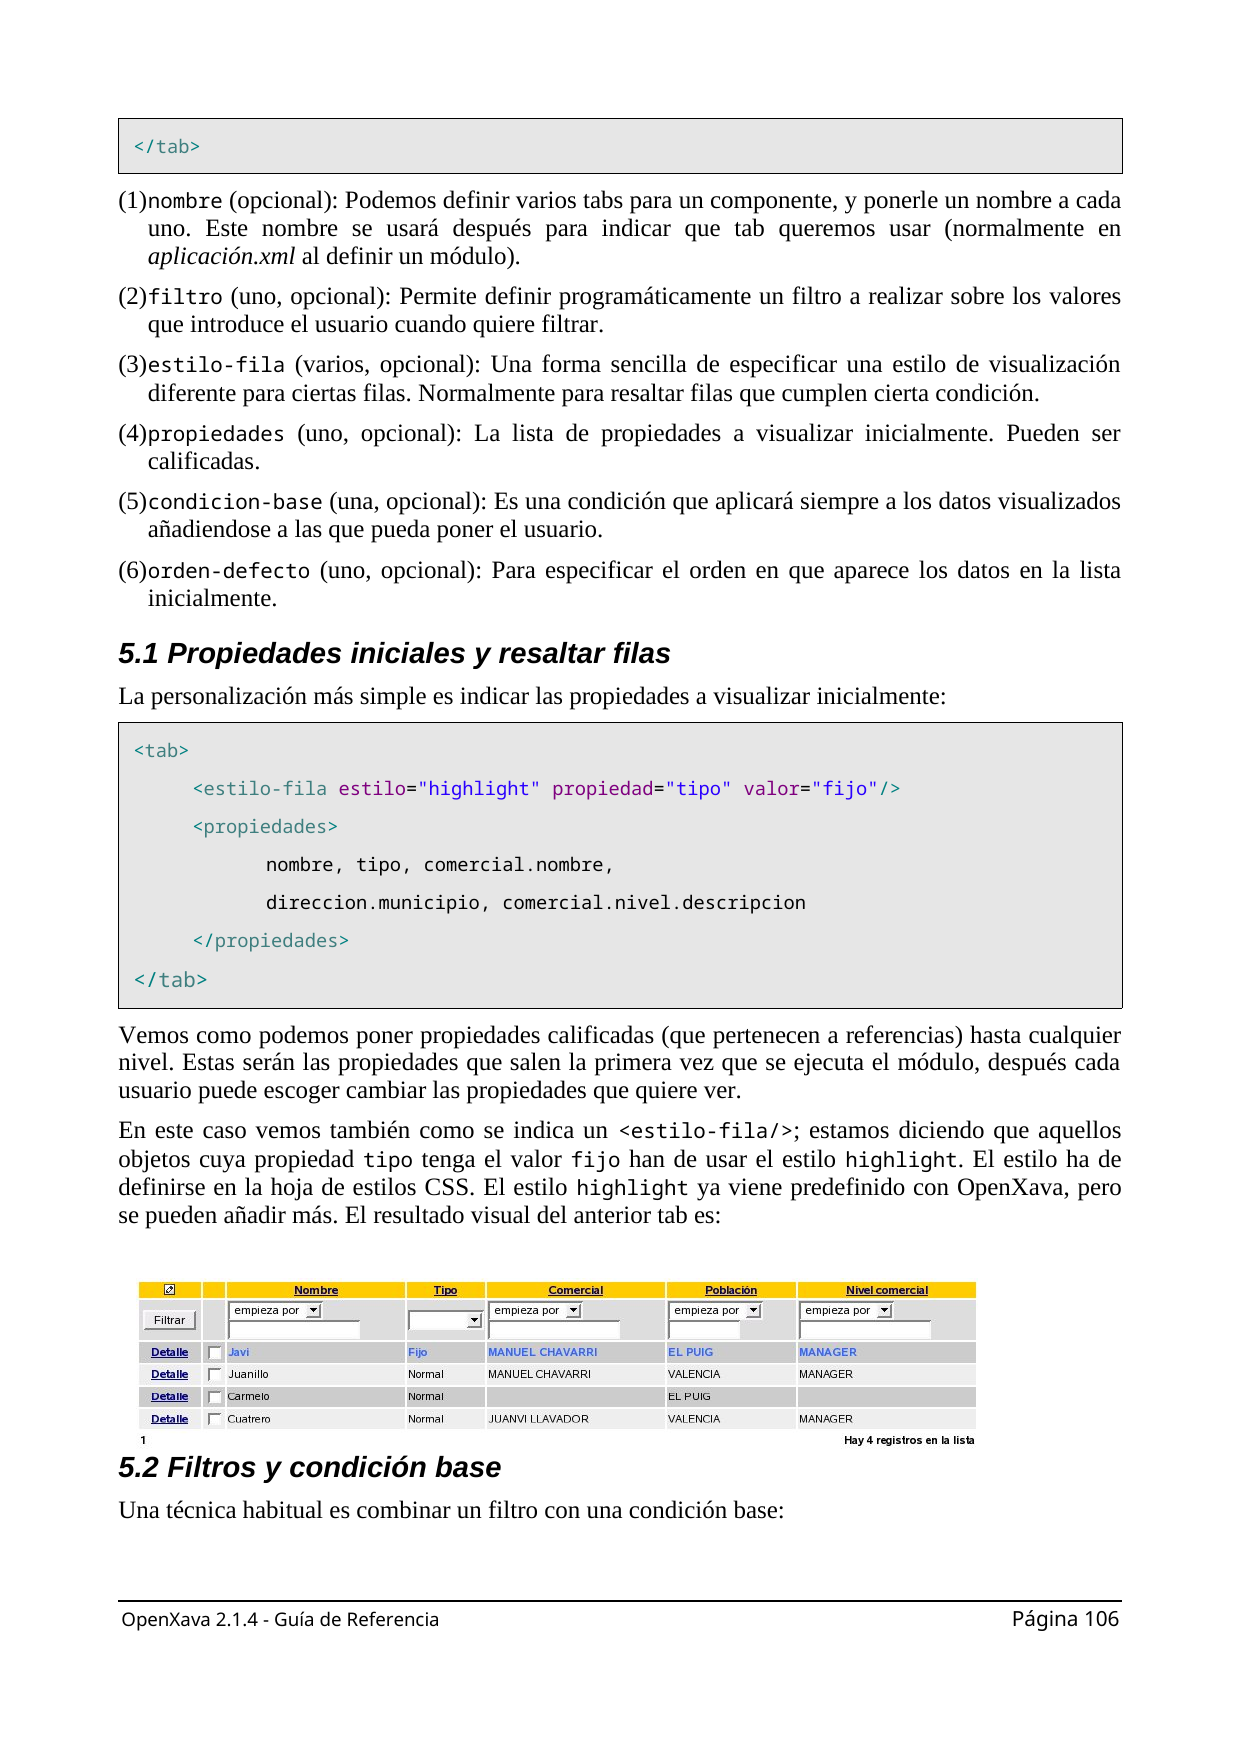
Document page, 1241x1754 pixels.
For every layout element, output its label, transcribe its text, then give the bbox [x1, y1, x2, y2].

list nombre (opcional): Podemos definir varios tabs para un componente, y ponerle un nombre a cada uno. Este nombre se usará después para indicar que tab queremos usar (normalmente en aplicación.xml al definir un módulo). [118, 186, 1122, 269]
list filtro (uno, opcional): Permite definir programáticamente un filtro a realizar sobre los valores que introduce el usuario cuando quiere filtrar. [118, 282, 1122, 338]
list condicion-base (una, opcional): Es una condición que aplicará siempre a los datos visualizados añadiendose a las que pueda poner el usuario. [118, 487, 1122, 543]
text En este caso vemos también como se indica un <estilo-fila/>; estamos diciendo que aquellos objetos cuya propiedad tipo tenga el valor fijo han de usar el estilo highlight. El estilo ha de definirse en la hoja de estilos CSS. El estilo highlight ya viene predefinido con OpenXava, pero se pueden añadir más. El resultado visual del anterior tab es: [118, 1116, 1122, 1229]
subtitle Filtros y condición base [118, 1448, 1122, 1484]
text La personalización más simple es indicar las propiedades a visualizar inicialmente: [118, 682, 1122, 710]
text nombre, tipo, comercial.nombre, [119, 836, 1122, 874]
list propiedades (uno, opcional): La lista de propiedades a visualizar inicialmente. Pueden ser calificadas. [118, 419, 1122, 475]
text Vemos como podemos poner propiedades calificadas (que pertenecen a referencias) hasta cualquier nivel. Estas serán las propiedades que salen la primera vez que se ejecuta el módulo, después cada usuario puede escoger cambiar las propiedades que quiere ver. [118, 1021, 1122, 1104]
subtitle Propiedades iniciales y resaltar filas [118, 637, 1122, 669]
list orden-defecto (uno, opcional): Para especificar el orden en que aparece los datos en la lista inicialmente. [118, 556, 1122, 612]
text direccion.municipio, comercial.nivel.descripcion [119, 874, 1122, 912]
text </propiedades> [119, 912, 1122, 950]
text </tab> [119, 950, 1122, 1008]
text </tab> [119, 119, 1122, 173]
list estilo-fila (varios, opcional): Una forma sencilla de especificar una estilo de visualización diferente para ciertas filas. Normalmente para resaltar filas que cumplen cierta condición. [118, 351, 1122, 406]
text Una técnica habitual es combinar un filtro con una condición base: [118, 1496, 1122, 1524]
text <propiedades> [119, 798, 1122, 836]
picture [136, 1278, 979, 1452]
text <estilo-fila estilo="highlight" propiedad="tipo" valor="fijo"/> [119, 760, 1122, 798]
text <tab> [119, 723, 1122, 760]
